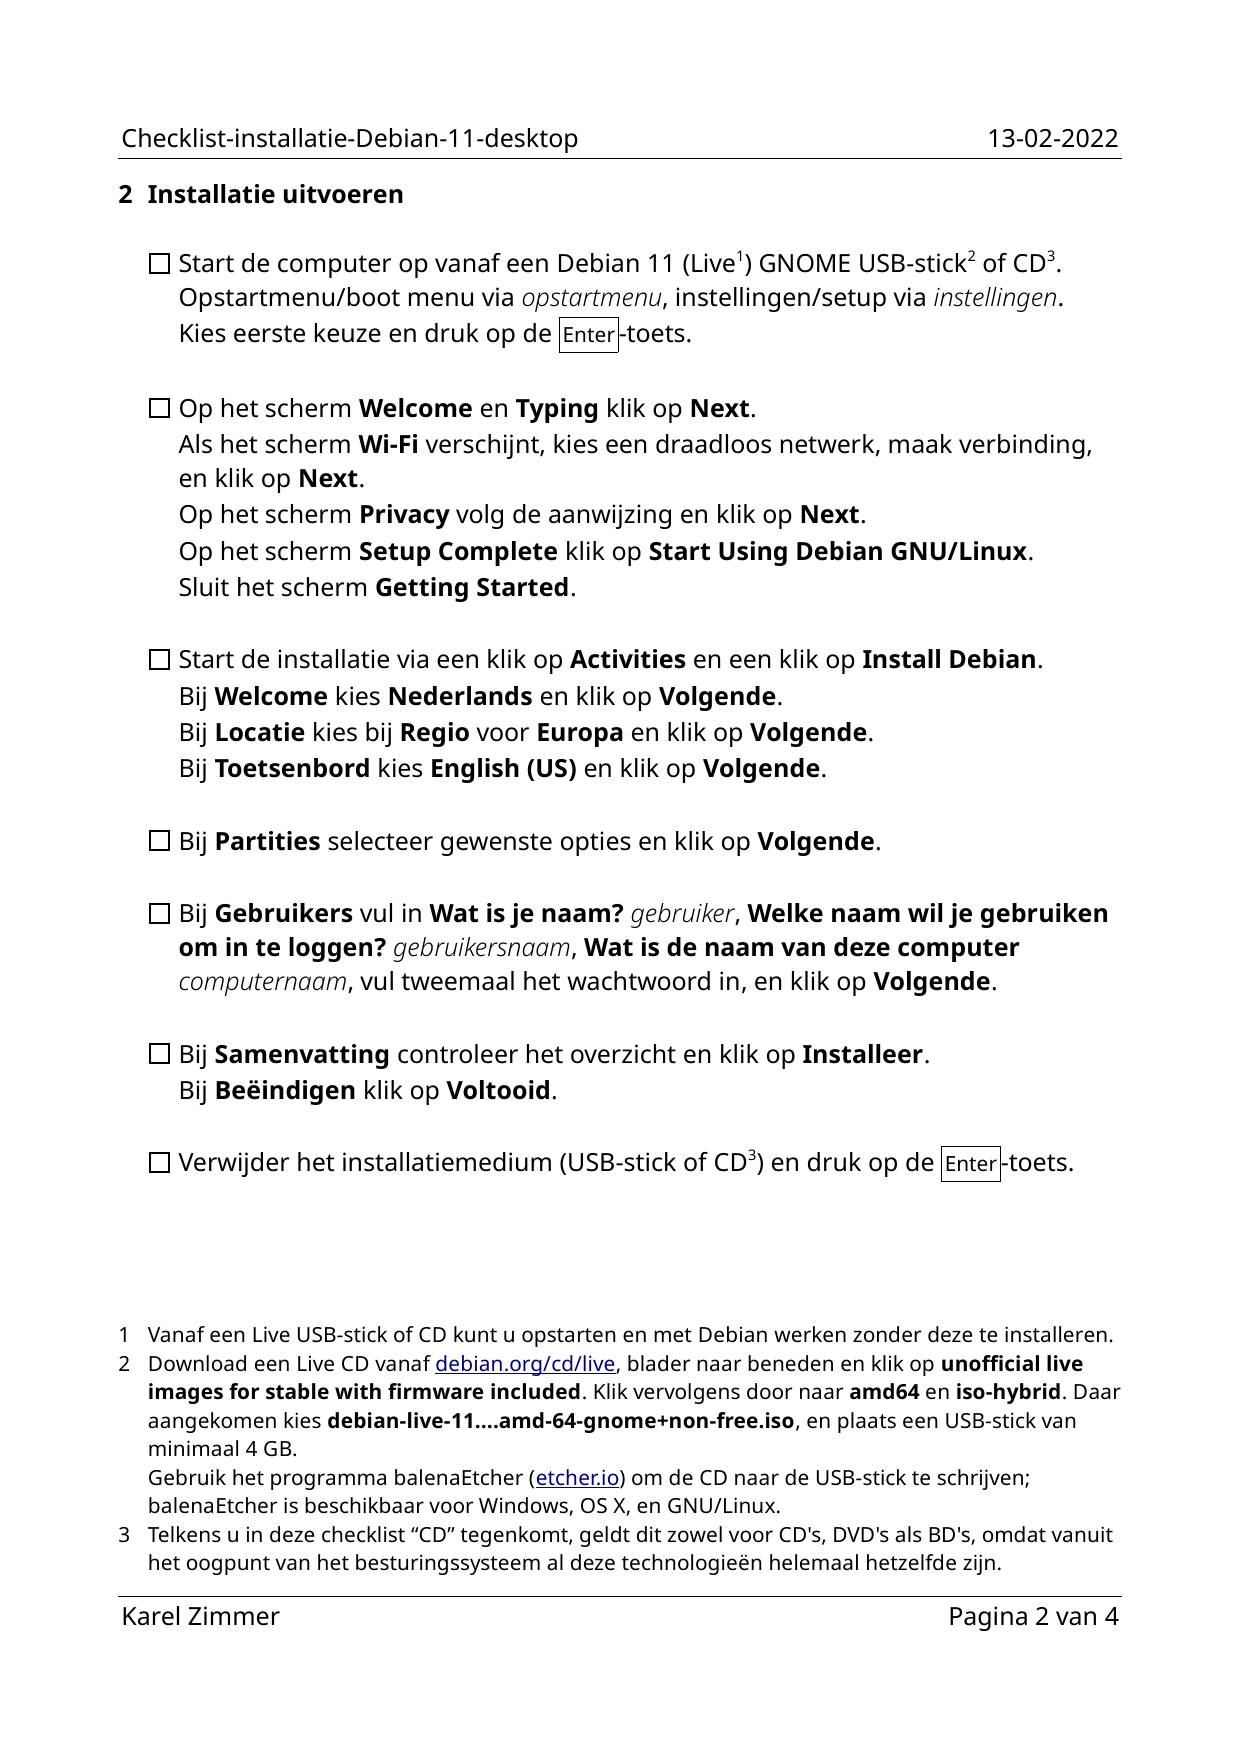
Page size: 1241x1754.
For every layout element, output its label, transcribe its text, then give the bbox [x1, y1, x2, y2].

table_cell [141, 714, 177, 750]
table_cell [177, 354, 1121, 390]
table_cell [141, 1035, 177, 1072]
table_cell [141, 786, 177, 822]
table_cell [141, 859, 177, 895]
table_cell [141, 823, 177, 859]
table_cell [141, 678, 177, 714]
table_header [141, 245, 177, 315]
table_cell Bij Beëindigen klik op Voltooid. [177, 1072, 1121, 1108]
table_cell [177, 999, 1121, 1035]
table_cell Bij Welcome kies Nederlands en klik op Volgende. [177, 678, 1121, 714]
table_cell [177, 786, 1121, 822]
table_cell [141, 750, 177, 786]
table_cell Bij Partities selecteer gewenste opties en klik op Volgende. [177, 823, 1121, 859]
table_cell [141, 496, 177, 532]
table_cell Sluit het scherm Getting Started. [177, 569, 1121, 605]
table_cell Verwijder het installatiemedium (USB-stick of CD3) en druk op de Enter-toets. [177, 1144, 1121, 1182]
table_cell [141, 569, 177, 605]
table_cell [141, 354, 177, 390]
table_cell [141, 1108, 177, 1144]
table_cell Kies eerste keuze en druk op de Enter-toets. [177, 315, 1121, 353]
table_cell Op het scherm Setup Complete klik op Start Using Debian GNU/Linux. [177, 533, 1121, 569]
table_cell [177, 605, 1121, 641]
table_cell [141, 605, 177, 641]
table_cell Bij Samenvatting controleer het overzicht en klik op Installeer. [177, 1035, 1121, 1072]
list Installatie uitvoeren [118, 177, 1122, 211]
table_cell Op het scherm Welcome en Typing klik op Next. [177, 390, 1121, 426]
table_cell [141, 426, 177, 496]
table_cell [141, 315, 177, 353]
table_cell [141, 895, 177, 999]
table_header Start de computer op vanaf een Debian 11 (Live) GNOME USB-stick of CD. Opstartmenu/boot menu via opstartmenu, instellingen/setup via instellingen. [177, 245, 1121, 315]
table_cell Bij Locatie kies bij Regio voor Europa en klik op Volgende. [177, 714, 1121, 750]
table_cell [141, 1144, 177, 1182]
table_cell Bij Toetsenbord kies English (US) en klik op Volgende. [177, 750, 1121, 786]
table_cell [141, 641, 177, 677]
table_cell [141, 999, 177, 1035]
table_cell Op het scherm Privacy volg de aanwijzing en klik op Next. [177, 496, 1121, 532]
table_cell Bij Gebruikers vul in Wat is je naam? gebruiker, Welke naam wil je gebruiken om in te loggen? gebruikersnaam, Wat is de naam van deze computer computernaam, vul tweemaal het wachtwoord in, en klik op Volgende. [177, 895, 1121, 999]
table_cell [141, 390, 177, 426]
table_cell Start de installatie via een klik op Activities en een klik op Install Debian. [177, 641, 1121, 677]
table_cell [177, 859, 1121, 895]
table_cell [141, 1072, 177, 1108]
table_cell Als het scherm Wi-Fi verschijnt, kies een draadloos netwerk, maak verbinding, en klik op Next. [177, 426, 1121, 496]
table_cell [141, 533, 177, 569]
table_cell [177, 1108, 1121, 1144]
